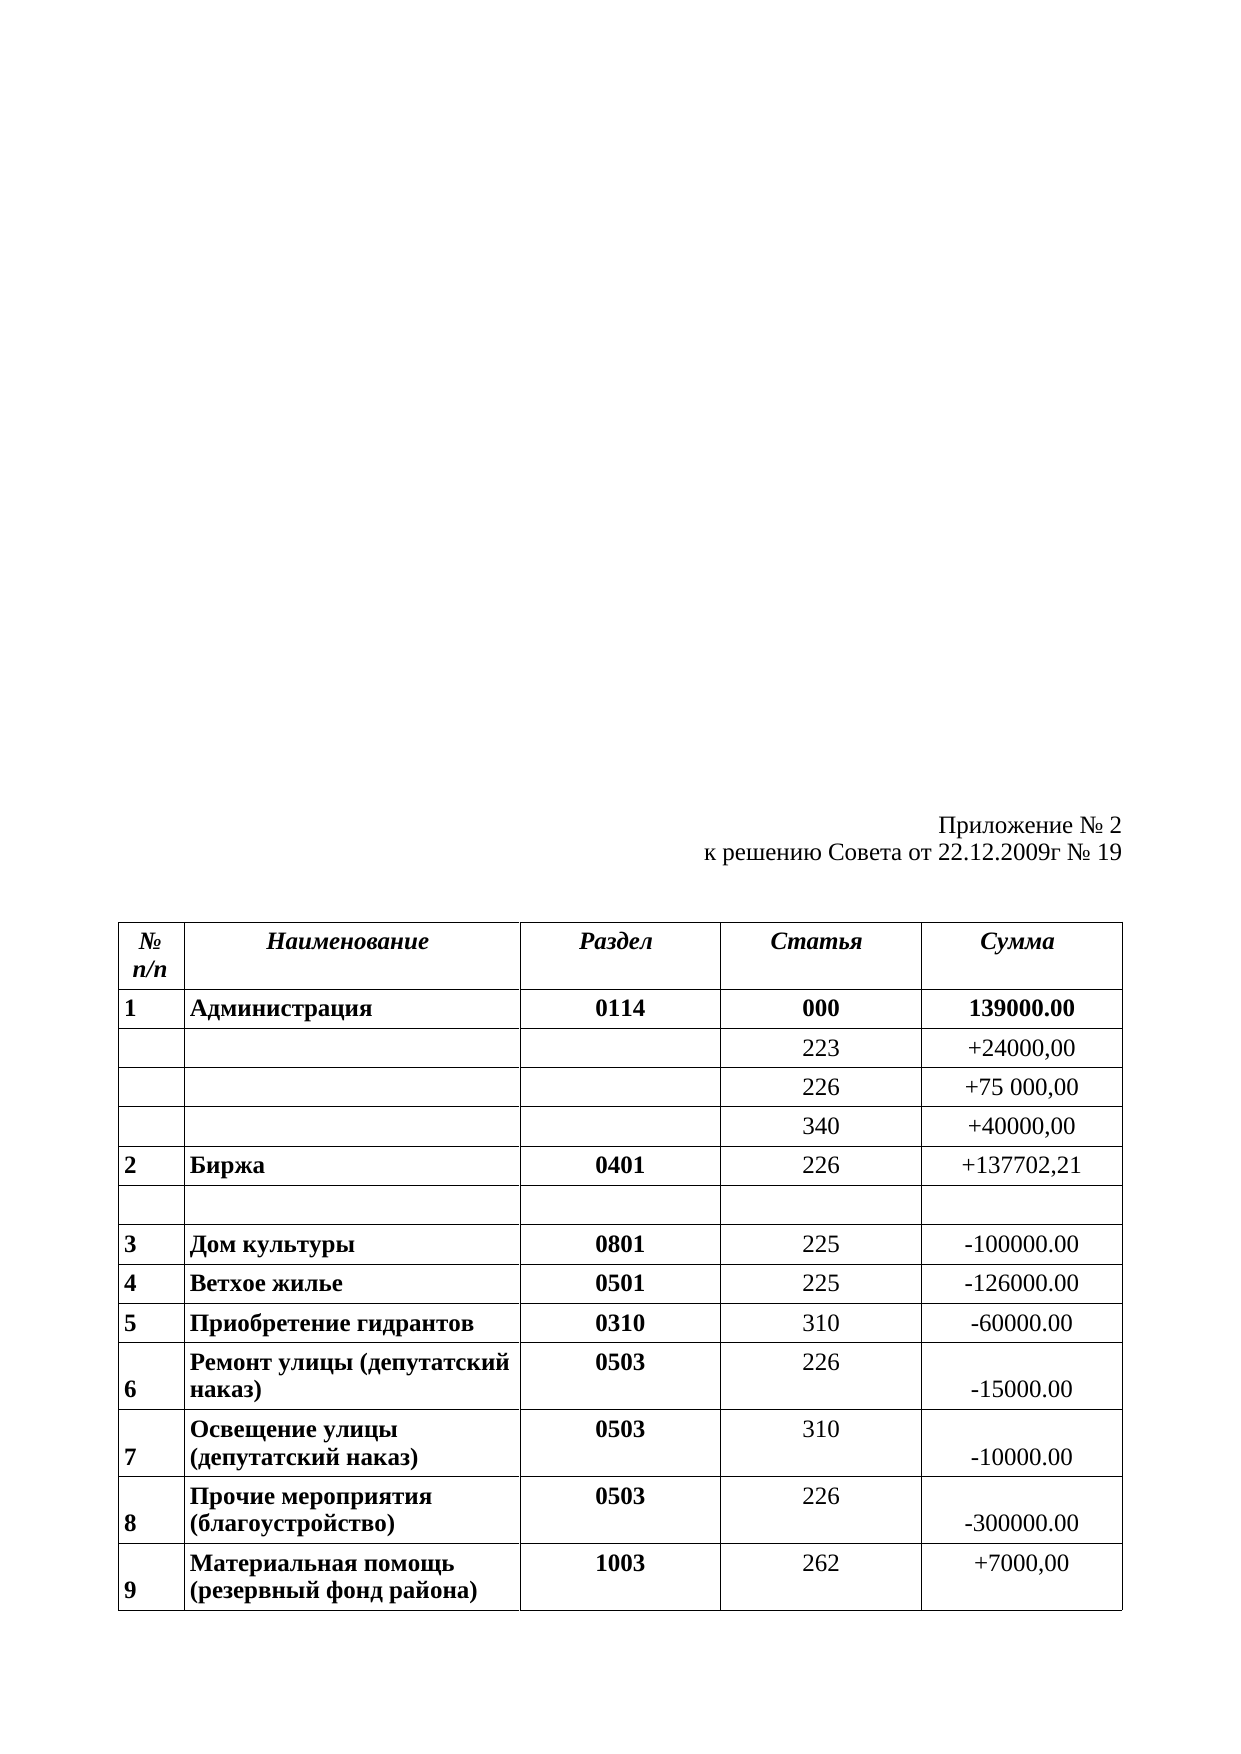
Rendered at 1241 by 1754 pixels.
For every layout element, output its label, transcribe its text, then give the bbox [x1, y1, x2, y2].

table_header Раздел [521, 923, 720, 989]
table_cell Администрация [185, 990, 519, 1028]
table_cell [721, 1186, 921, 1224]
table_cell -15000,00 [922, 1343, 1122, 1409]
table_cell Ветхое жилье [185, 1265, 519, 1303]
table_cell 226 [721, 1068, 921, 1106]
table_cell [119, 1186, 184, 1224]
table_cell 9 [119, 1544, 184, 1610]
table_cell -10000,00 [922, 1410, 1122, 1476]
table_header Наименование [185, 923, 519, 989]
table_cell Прочие мероприятия (благоустройство) [185, 1477, 519, 1543]
table_cell +7000,00 [922, 1544, 1122, 1610]
table_cell 1003 [521, 1544, 720, 1610]
table_cell -60000,00 [922, 1304, 1122, 1342]
table_cell 2 [119, 1147, 184, 1185]
table_cell 340 [721, 1107, 921, 1146]
table_cell Приобретение гидрантов [185, 1304, 519, 1342]
table_cell 3 [119, 1225, 184, 1264]
text Приложение № 2 [118, 811, 1122, 838]
table_cell [185, 1068, 519, 1106]
table_cell [521, 1186, 720, 1224]
table_header Статья [721, 923, 921, 989]
table_cell -300000,00 [922, 1477, 1122, 1543]
table_cell 1 [119, 990, 184, 1028]
table_cell 226 [721, 1343, 921, 1409]
table_cell 0503 [521, 1410, 720, 1476]
table_cell [521, 1068, 720, 1106]
table_cell 0310 [521, 1304, 720, 1342]
table_cell 225 [721, 1265, 921, 1303]
table_cell [119, 1107, 184, 1146]
table_header № п/п [119, 923, 184, 989]
table_cell [185, 1107, 519, 1146]
table_cell 226 [721, 1147, 921, 1185]
table_cell 0503 [521, 1477, 720, 1543]
text к решению Совета от 22.12.2009г № 19 [118, 838, 1122, 866]
table_cell 7 [119, 1410, 184, 1476]
table_cell Дом культуры [185, 1225, 519, 1264]
table_cell Ремонт улицы (депутатский наказ) [185, 1343, 519, 1409]
table_cell 6 [119, 1343, 184, 1409]
table_cell [185, 1186, 519, 1224]
table_cell 0503 [521, 1343, 720, 1409]
table_cell +137702,21 [922, 1147, 1122, 1185]
table_cell 0501 [521, 1265, 720, 1303]
table_cell Освещение улицы (депутатский наказ) [185, 1410, 519, 1476]
table_cell Материальная помощь (резервный фонд района) [185, 1544, 519, 1610]
table_cell 310 [721, 1410, 921, 1476]
table_cell -100000,00 [922, 1225, 1122, 1264]
table_cell +75 000,00 [922, 1068, 1122, 1106]
table_cell [521, 1107, 720, 1146]
table_cell 4 [119, 1265, 184, 1303]
table_header Сумма [922, 923, 1122, 989]
table_cell 000 [721, 990, 921, 1028]
table_cell [119, 1068, 184, 1106]
table_cell +40000,00 [922, 1107, 1122, 1146]
table_cell [521, 1029, 720, 1067]
table_cell 223 [721, 1029, 921, 1067]
table_cell 0401 [521, 1147, 720, 1185]
table_cell 0114 [521, 990, 720, 1028]
table_cell 310 [721, 1304, 921, 1342]
table_cell [185, 1029, 519, 1067]
table_cell +24000,00 [922, 1029, 1122, 1067]
table_cell [119, 1029, 184, 1067]
table_cell Биржа [185, 1147, 519, 1185]
table_cell [922, 1186, 1122, 1224]
table_cell 8 [119, 1477, 184, 1543]
table_cell 262 [721, 1544, 921, 1610]
table_cell 139000,00 [922, 990, 1122, 1028]
table_cell -126000,00 [922, 1265, 1122, 1303]
table_cell 0801 [521, 1225, 720, 1264]
table_cell 226 [721, 1477, 921, 1543]
table_cell 225 [721, 1225, 921, 1264]
table_cell 5 [119, 1304, 184, 1342]
